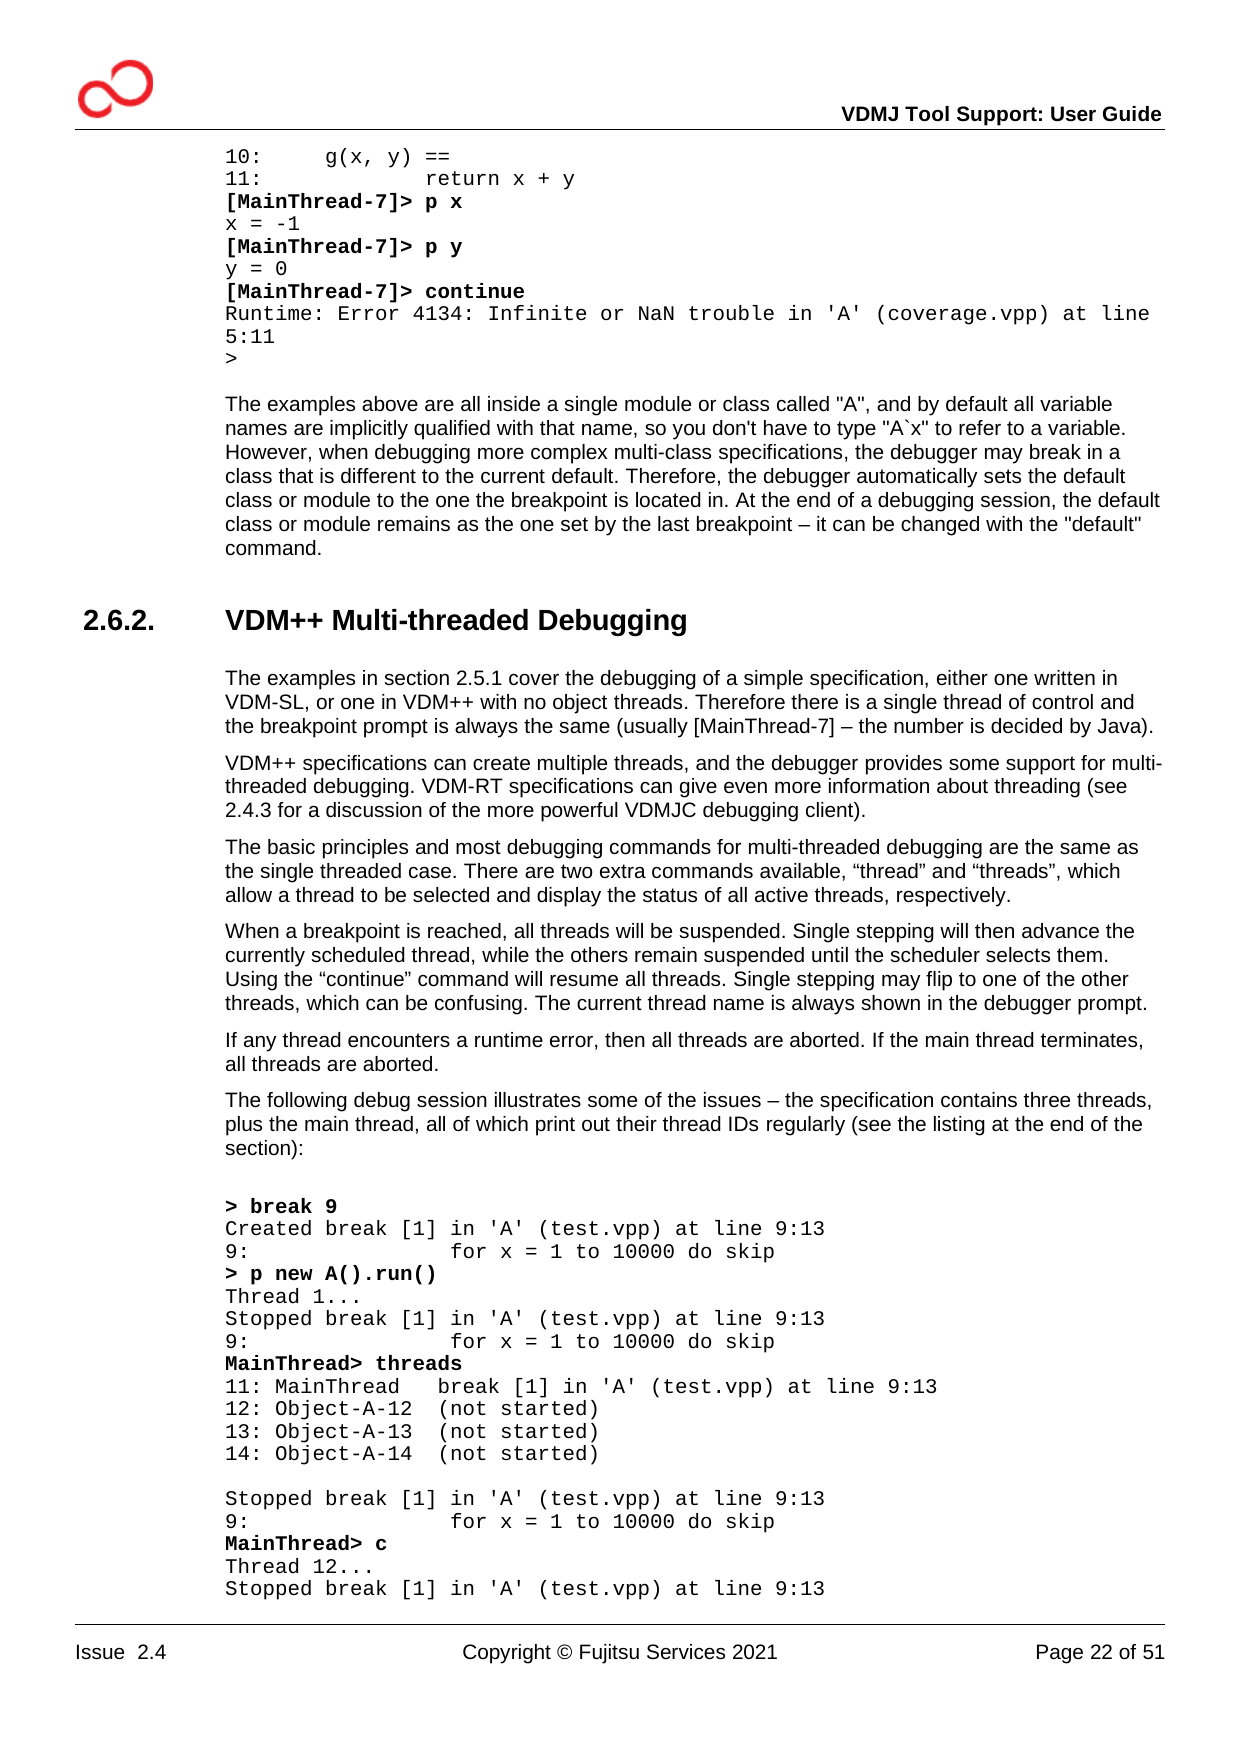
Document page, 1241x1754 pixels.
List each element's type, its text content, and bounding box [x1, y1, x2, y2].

text Stopped break [1] in 'A' (test.vpp) at line 9:13 [225, 1578, 1165, 1600]
text x = -1 [225, 213, 1165, 235]
picture [78, 52, 153, 128]
text MainThread> c [225, 1533, 1165, 1555]
text 9: for x = 1 to 10000 do skip [225, 1510, 1165, 1533]
text 11: MainThread break [1] in 'A' (test.vpp) at line 9:13 [225, 1375, 1165, 1398]
text 9: for x = 1 to 10000 do skip [225, 1330, 1165, 1353]
text > break 9 [225, 1195, 1165, 1218]
text 14: Object-A-14 (not started) [225, 1443, 1165, 1465]
text Created break [1] in 'A' (test.vpp) at line 9:13 [225, 1218, 1165, 1240]
text Thread 1... [225, 1285, 1165, 1308]
text VDM++ specifications can create multiple threads, and the debugger provides some support for multi-threaded debugging. VDM-RT specifications can give even more information about threading (see 2.4.3 for a discussion of the more powerful VDMJC debugging client). [225, 751, 1165, 823]
text Thread 12... [225, 1555, 1165, 1578]
text The examples above are all inside a single module or class called "A", and by default all variable names are implicitly qualified with that name, so you don't have to type "A`x" to refer to a variable. However, when debugging more complex multi-class specifications, the debugger may break in a class that is different to the current default. Therefore, the debugger automatically sets the default class or module to the one the breakpoint is located in. At the end of a debugging session, the default class or module remains as the one set by the last breakpoint – it can be changed with the "default" command. [225, 393, 1165, 560]
text If any thread encounters a runtime error, then all threads are aborted. If the main thread terminates, all threads are aborted. [225, 1028, 1165, 1076]
text Stopped break [1] in 'A' (test.vpp) at line 9:13 [225, 1308, 1165, 1330]
text > [225, 348, 1165, 370]
text The following debug session illustrates some of the issues – the specification contains three threads, plus the main thread, all of which print out their thread IDs regularly (see the listing at the end of the section): [225, 1088, 1165, 1160]
text 9: for x = 1 to 10000 do skip [225, 1240, 1165, 1263]
text [MainThread-7]> continue [225, 280, 1165, 303]
text MainThread> threads [225, 1353, 1165, 1375]
text When a breakpoint is reached, all threads will be suspended. Single stepping will then advance the currently scheduled thread, while the others remain suspended until the scheduler selects them. Using the “continue” command will resume all threads. Single stepping may flip to one of the other threads, which can be confusing. The current thread name is always shown in the debugger prompt. [225, 919, 1165, 1015]
text > p new A().run() [225, 1263, 1165, 1285]
text Stopped break [1] in 'A' (test.vpp) at line 9:13 [225, 1488, 1165, 1510]
text 12: Object-A-12 (not started) [225, 1398, 1165, 1420]
subtitle VDM++ Multi-threaded Debugging [75, 603, 1165, 636]
text The basic principles and most debugging commands for multi-threaded debugging are the same as the single threaded case. There are two extra commands available, “thread” and “threads”, which allow a thread to be selected and display the status of all active threads, respectively. [225, 835, 1165, 907]
text 13: Object-A-13 (not started) [225, 1420, 1165, 1443]
text y = 0 [225, 258, 1165, 280]
text [MainThread-7]> p y [225, 235, 1165, 258]
text [MainThread-7]> p x [225, 190, 1165, 213]
text 11: return x + y [225, 168, 1165, 190]
text Runtime: Error 4134: Infinite or NaN trouble in 'A' (coverage.vpp) at line 5:11 [225, 303, 1165, 348]
text 10: g(x, y) == [225, 145, 1165, 168]
text The examples in section 2.5.1 cover the debugging of a simple specification, either one written in VDM-SL, or one in VDM++ with no object threads. Therefore there is a single thread of control and the breakpoint prompt is always the same (usually [MainThread-7] – the number is decided by Java). [225, 666, 1165, 738]
